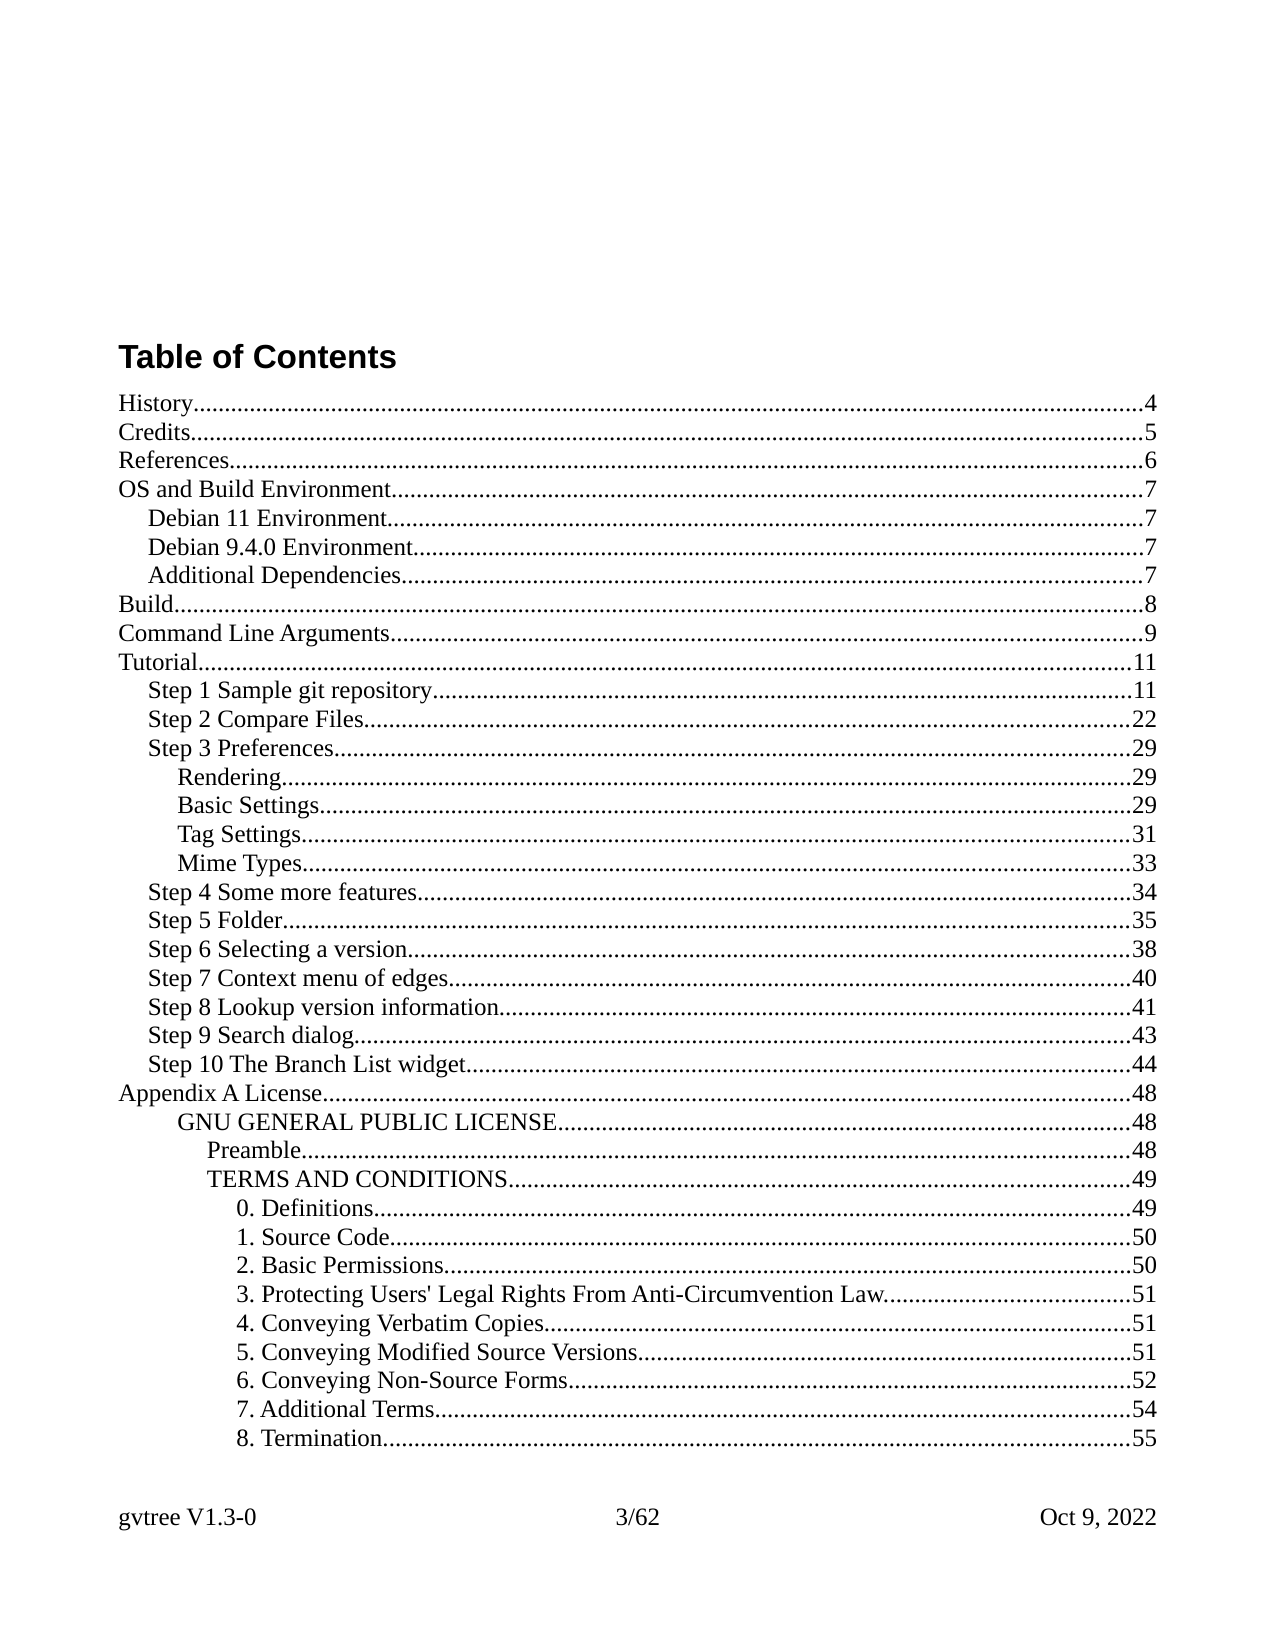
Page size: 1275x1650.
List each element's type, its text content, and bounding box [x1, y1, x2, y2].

text 2. Basic Permissions. 50 [236, 1250, 1157, 1279]
text OS and Build Environment 7 [118, 474, 1157, 503]
text Debian 11 Environment 7 [148, 503, 1157, 532]
text Debian 9.4.0 Environment 7 [148, 532, 1157, 560]
text History 4 [118, 388, 1157, 417]
text GNU GENERAL PUBLIC LICENSE 48 [177, 1107, 1157, 1135]
text 7. Additional Terms. 54 [236, 1394, 1157, 1423]
text 5. Conveying Modified Source Versions. 51 [236, 1337, 1157, 1365]
text Step 1 Sample git repository 11 [148, 675, 1157, 704]
text 0. Definitions. 49 [236, 1193, 1157, 1222]
text Credits 5 [118, 417, 1157, 445]
text Rendering 29 [177, 762, 1157, 790]
text Step 5 Folder 35 [148, 905, 1157, 934]
text 6. Conveying Non-Source Forms. 52 [236, 1365, 1157, 1394]
text Step 8 Lookup version information 41 [148, 992, 1157, 1020]
text 3. Protecting Users' Legal Rights From Anti-Circumvention Law. 51 [236, 1279, 1157, 1308]
text Step 4 Some more features 34 [148, 877, 1157, 905]
text Appendix A License 48 [118, 1078, 1157, 1107]
text 8. Termination. 55 [236, 1423, 1157, 1452]
text Command Line Arguments 9 [118, 618, 1157, 647]
text References 6 [118, 445, 1157, 474]
text Build 8 [118, 589, 1157, 618]
text 1. Source Code. 50 [236, 1222, 1157, 1250]
text Step 6 Selecting a version 38 [148, 934, 1157, 963]
text Preamble 48 [207, 1135, 1157, 1164]
text Step 9 Search dialog 43 [148, 1020, 1157, 1049]
subtitle Table of Contents [118, 337, 1157, 375]
text Tutorial 11 [118, 647, 1157, 675]
text Step 2 Compare Files 22 [148, 704, 1157, 733]
text Mime Types 33 [177, 848, 1157, 877]
text Additional Dependencies 7 [148, 560, 1157, 589]
text Step 10 The Branch List widget 44 [148, 1049, 1157, 1078]
text Step 3 Preferences 29 [148, 733, 1157, 762]
text Basic Settings 29 [177, 790, 1157, 819]
text Tag Settings 31 [177, 819, 1157, 848]
text Step 7 Context menu of edges 40 [148, 963, 1157, 992]
text 4. Conveying Verbatim Copies. 51 [236, 1308, 1157, 1337]
text TERMS AND CONDITIONS 49 [207, 1164, 1157, 1193]
